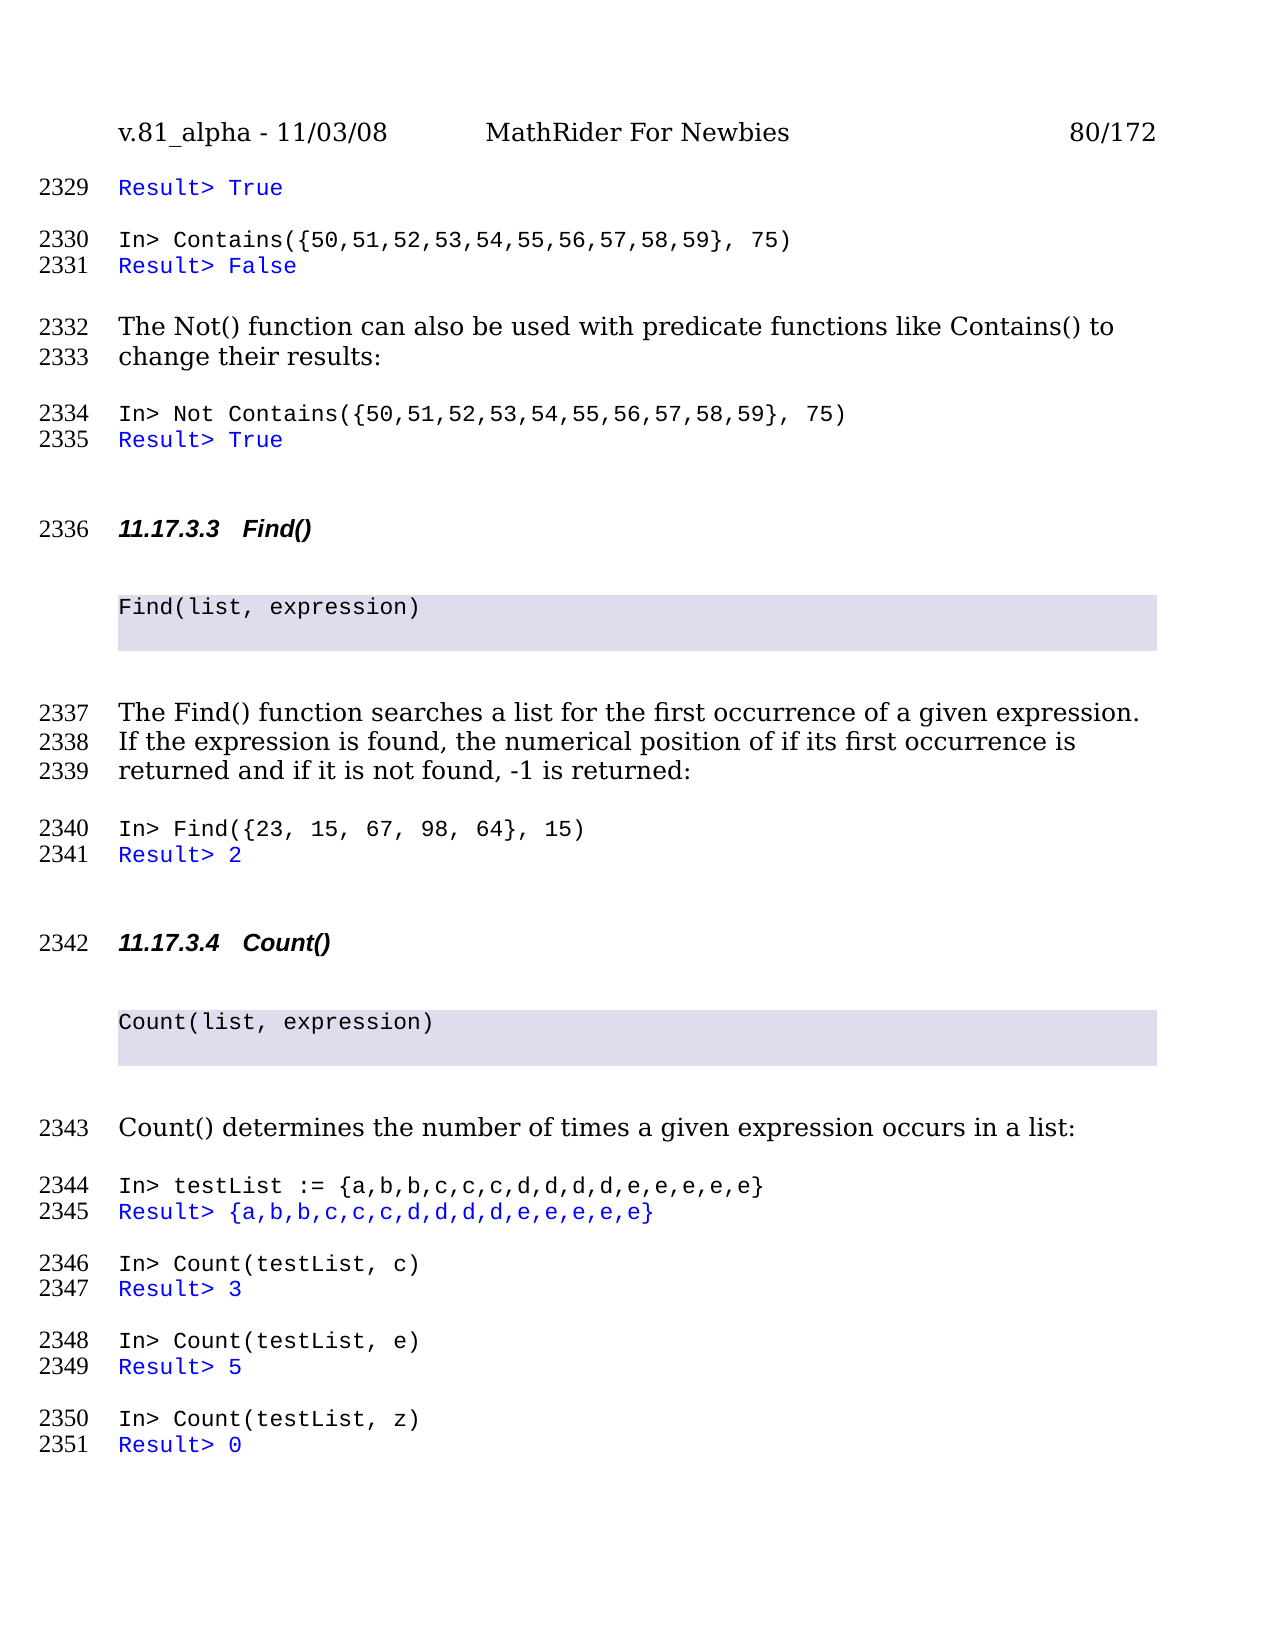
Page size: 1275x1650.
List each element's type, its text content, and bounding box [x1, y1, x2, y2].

text Result> 0 [118, 1433, 1157, 1459]
text In> Find({23, 15, 67, 98, 64}, 15) [118, 818, 1157, 843]
text In> Count(testList, z) [118, 1407, 1157, 1433]
table_header Count(list, expression) [118, 1010, 1157, 1066]
subtitle Find() [118, 514, 1157, 542]
text In> Not Contains({50,51,52,53,54,55,56,57,58,59}, 75) [118, 403, 1157, 429]
text Result> False [118, 254, 1157, 281]
text Result> 3 [118, 1278, 1157, 1304]
text Result> 5 [118, 1356, 1157, 1382]
text Result> {a,b,b,c,c,c,d,d,d,d,e,e,e,e,e} [118, 1200, 1157, 1226]
text Count() determines the number of times a given expression occurs in a list: [118, 1113, 1157, 1142]
text The Find() function searches a list for the first occurrence of a given expression. If the expression is found, the numerical position of if its first occurrence is returned and if it is not found, -1 is returned: [118, 698, 1157, 786]
table_header Find(list, expression) [118, 595, 1157, 651]
text The Not() function can also be used with predicate functions like Contains() to change their results: [118, 312, 1157, 371]
text In> Count(testList, c) [118, 1252, 1157, 1278]
subtitle Count() [118, 928, 1157, 957]
text In> Contains({50,51,52,53,54,55,56,57,58,59}, 75) [118, 229, 1157, 254]
text Result> True [118, 177, 1157, 203]
text Result> True [118, 429, 1157, 455]
text Result> 2 [118, 843, 1157, 869]
text In> testList := {a,b,b,c,c,c,d,d,d,d,e,e,e,e,e} [118, 1174, 1157, 1200]
text In> Count(testList, e) [118, 1330, 1157, 1356]
